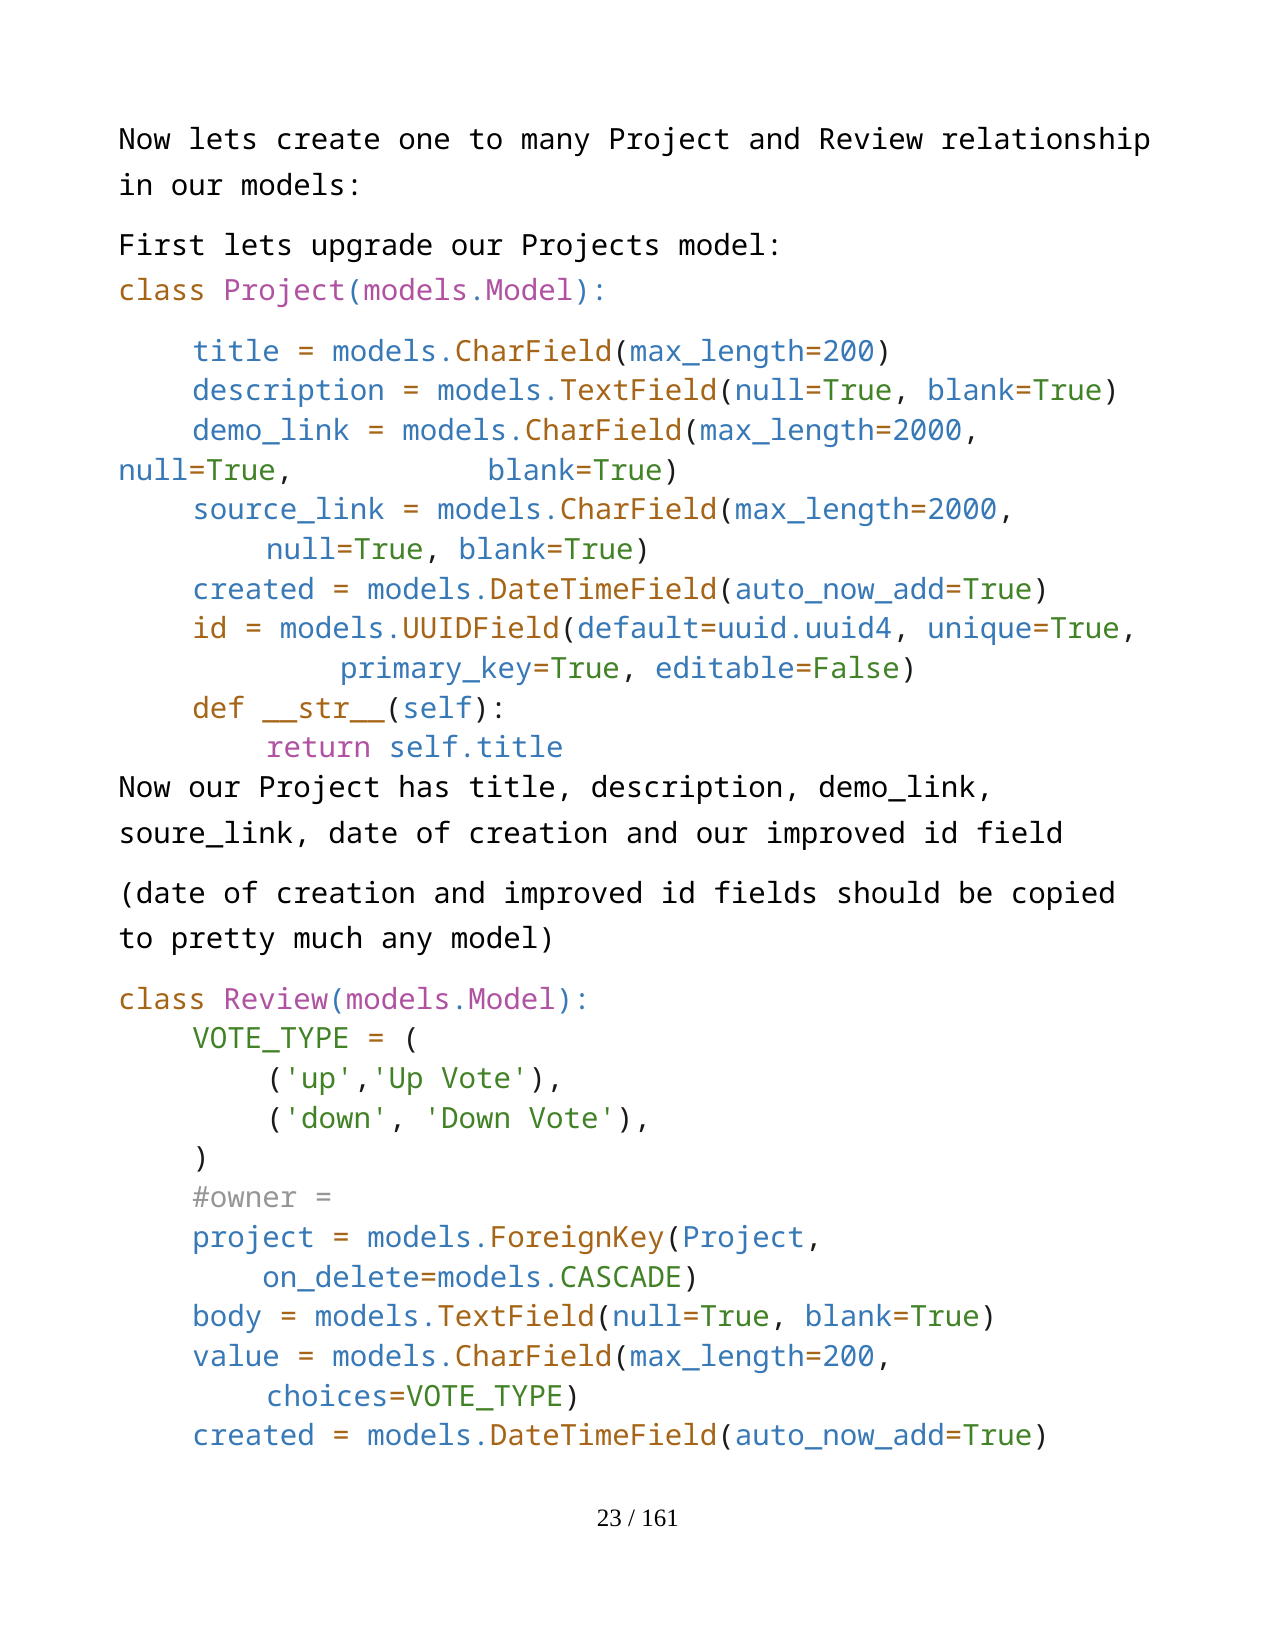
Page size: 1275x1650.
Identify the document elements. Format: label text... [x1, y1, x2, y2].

text First lets upgrade our Projects model: class Project(models.Model): [118, 224, 1157, 309]
text created = models.DateTimeField(auto_now_add=True) [118, 568, 1157, 608]
text source_link = models.CharField(max_length=2000, null=True, blank=True) [118, 488, 1157, 568]
text return self.title [118, 727, 1157, 766]
text #owner = [118, 1176, 1157, 1216]
text value = models.CharField(max_length=200, choices=VOTE_TYPE) [118, 1335, 1157, 1414]
text ('down', 'Down Vote'), [118, 1097, 1157, 1137]
text class Review(models.Model): [118, 978, 1157, 1018]
text title = models.CharField(max_length=200) [118, 330, 1157, 369]
text body = models.TextField(null=True, blank=True) [118, 1296, 1157, 1335]
text (date of creation and improved id fields should be copied to pretty much any model) [118, 872, 1157, 957]
text ('up','Up Vote'), [118, 1057, 1157, 1097]
text VOTE_TYPE = ( [118, 1018, 1157, 1057]
text Now lets create one to many Project and Review relationship in our models: [118, 118, 1157, 203]
text project = models.ForeignKey(Project, on_delete=models.CASCADE) [118, 1216, 1157, 1296]
text def __str__(self): [118, 687, 1157, 727]
text ) [118, 1137, 1157, 1176]
text description = models.TextField(null=True, blank=True) [118, 369, 1157, 409]
text created = models.DateTimeField(auto_now_add=True) [118, 1414, 1157, 1454]
text Now our Project has title, description, demo_link, soure_link, date of creation and our improved id field [118, 766, 1157, 852]
text id = models.UUIDField(default=uuid.uuid4, unique=True, primary_key=True, editable=False) [118, 608, 1157, 687]
text demo_link = models.CharField(max_length=2000, null=True, blank=True) [118, 409, 1157, 488]
